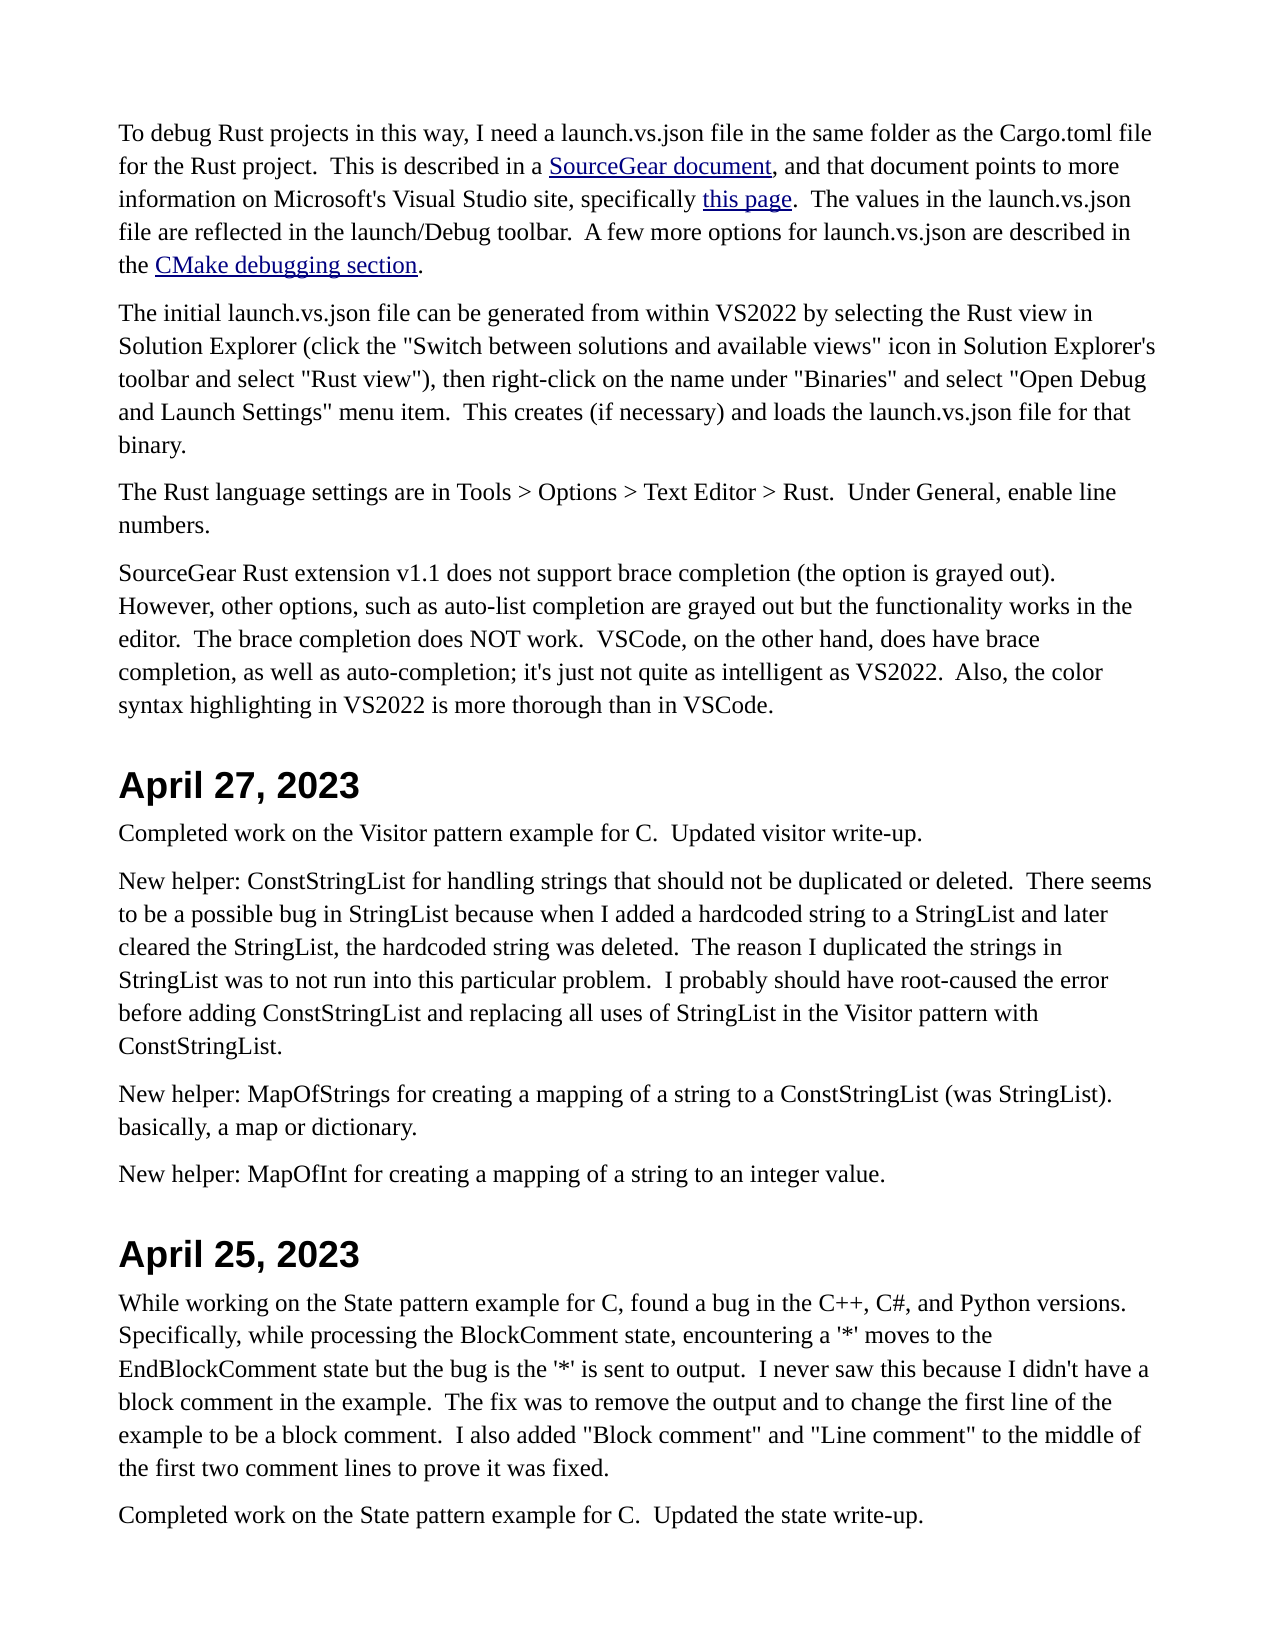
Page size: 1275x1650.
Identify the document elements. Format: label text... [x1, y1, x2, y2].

text SourceGear Rust extension v1.1 does not support brace completion (the option is grayed out). However, other options, such as auto-list completion are grayed out but the functionality works in the editor. The brace completion does NOT work. VSCode, on the other hand, does have brace completion, as well as auto-completion; it's just not quite as intelligent as VS2022. Also, the color syntax highlighting in VS2022 is more thorough than in VSCode. [118, 558, 1157, 719]
text Completed work on the Visitor pattern example for C. Updated visitor write-up. [118, 818, 1157, 847]
text To debug Rust projects in this way, I need a launch.vs.json file in the same folder as the Cargo.toml file for the Rust project. This is described in a SourceGear document, and that document points to more information on Microsoft's Visual Studio site, specifically this page. The values in the launch.vs.json file are reflected in the launch/Debug toolbar. A few more options for launch.vs.json are described in the CMake debugging section. [118, 118, 1157, 279]
text New helper: ConstStringList for handling strings that should not be duplicated or deleted. There seems to be a possible bug in StringList because when I added a hardcoded string to a StringList and later cleared the StringList, the hardcoded string was deleted. The reason I duplicated the strings in StringList was to not run into this particular problem. I probably should have root-caused the error before adding ConstStringList and replacing all uses of StringList in the Visitor pattern with ConstStringList. [118, 866, 1157, 1060]
text Completed work on the State pattern example for C. Updated the state write-up. [118, 1500, 1157, 1529]
text New helper: MapOfInt for creating a mapping of a string to an integer value. [118, 1159, 1157, 1188]
text The Rust language settings are in Tools > Options > Text Editor > Rust. Under General, enable line numbers. [118, 477, 1157, 539]
text While working on the State pattern example for C, found a bug in the C++, C#, and Python versions. Specifically, while processing the BlockComment state, encountering a '*' moves to the EndBlockComment state but the bug is the '*' is sent to output. I never saw this because I didn't have a block comment in the example. The fix was to remove the output and to change the first line of the example to be a block comment. I also added "Block comment" and "Line comment" to the middle of the first two comment lines to prove it was fixed. [118, 1288, 1157, 1481]
text New helper: MapOfStrings for creating a mapping of a string to a ConstStringList (was StringList). basically, a map or dictionary. [118, 1079, 1157, 1141]
subtitle April 25, 2023 [118, 1232, 1157, 1275]
text The initial launch.vs.json file can be generated from within VS2022 by selecting the Rust view in Solution Explorer (click the "Switch between solutions and available views" icon in Solution Explorer's toolbar and select "Rust view"), then right-click on the name under "Binaries" and select "Open Debug and Launch Settings" menu item. This creates (if necessary) and loads the launch.vs.json file for that binary. [118, 298, 1157, 459]
subtitle April 27, 2023 [118, 763, 1157, 806]
